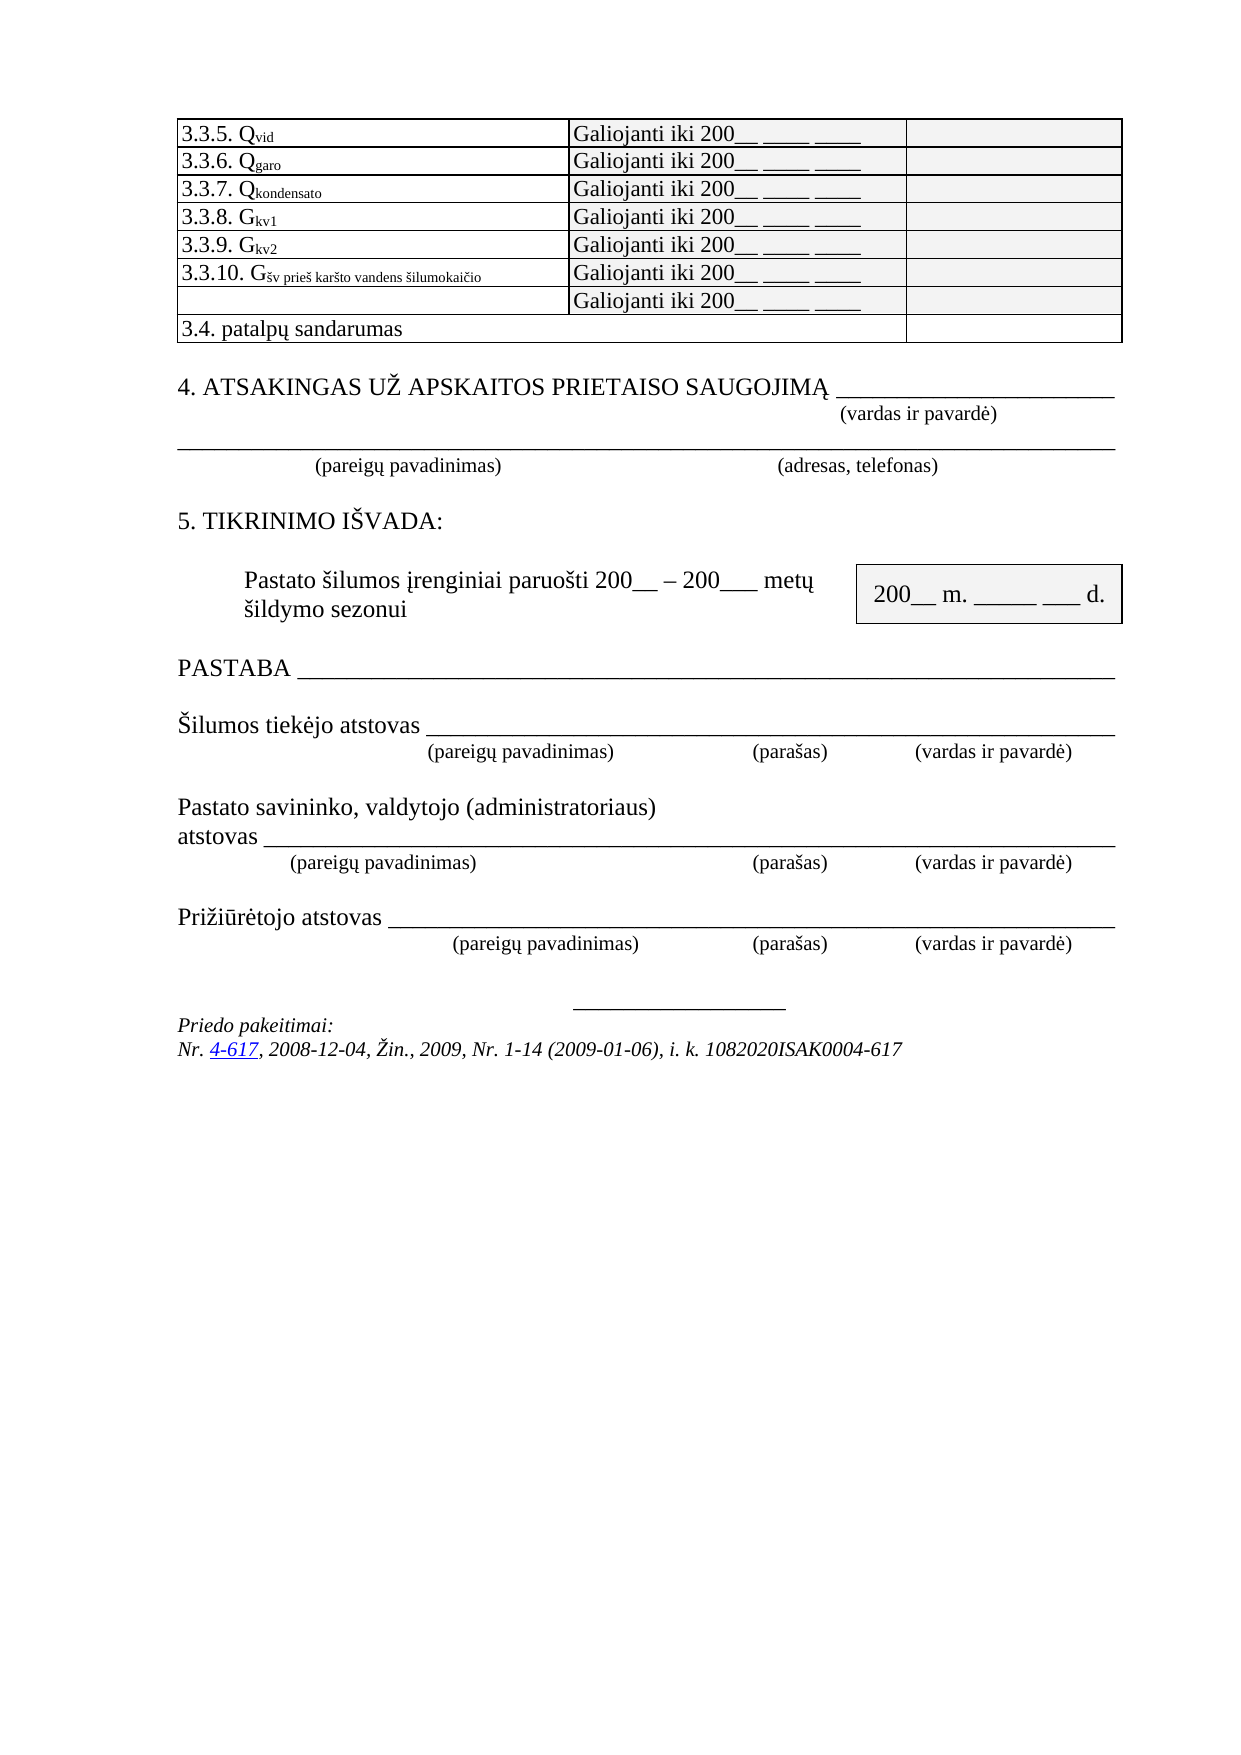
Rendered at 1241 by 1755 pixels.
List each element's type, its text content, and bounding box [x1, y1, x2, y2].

text (pareigų pavadinimas) (parašas) (vardas ir pavardė) [290, 849, 1181, 874]
table_cell Galiojanti iki 200__ ____ ____ [570, 120, 906, 146]
table_cell 3.3.8. Gkv1 [178, 203, 568, 230]
text _________________ [177, 984, 1181, 1013]
table_cell Galiojanti iki 200__ ____ ____ [570, 231, 906, 258]
table_cell Galiojanti iki 200__ ____ ____ [570, 203, 906, 230]
table_cell [907, 176, 1121, 202]
text Priedo pakeitimai: [177, 1013, 1181, 1037]
table_cell 3.3.6. Qgaro [178, 148, 568, 174]
text Prižiūrėtojo atstovas [177, 902, 1181, 931]
table_cell [907, 120, 1121, 146]
table_cell 3.3.10. Gšv prieš karšto vandens šilumokaičio [178, 259, 568, 286]
text atstovas [177, 821, 1181, 849]
table_cell [178, 287, 568, 313]
table_header 200__ m. _____ ___ d. [857, 565, 1121, 623]
table_cell [907, 148, 1121, 174]
table_cell 3.3.5. Qvid [178, 120, 568, 146]
text Šilumos tiekėjo atstovas [177, 711, 1181, 739]
table_cell Galiojanti iki 200__ ____ ____ [570, 287, 906, 313]
table_cell [907, 259, 1121, 286]
table_cell 3.3.7. Qkondensato [178, 176, 568, 202]
table_cell Galiojanti iki 200__ ____ ____ [570, 259, 906, 286]
text (pareigų pavadinimas) (parašas) (vardas ir pavardė) [177, 931, 1181, 955]
table_cell Galiojanti iki 200__ ____ ____ [570, 176, 906, 202]
table_cell [907, 231, 1121, 258]
text PASTABA [177, 653, 1181, 682]
text _ [177, 424, 1181, 453]
text Pastato savininko, valdytojo (administratoriaus) [177, 792, 1181, 821]
text (pareigų pavadinimas) (adresas, telefonas) [315, 453, 1181, 477]
text 4. ATSAKINGAS UŽ APSKAITOS PRIETAISO SAUGOJIMĄ [177, 372, 1181, 401]
table_cell Galiojanti iki 200__ ____ ____ [570, 148, 906, 174]
table_cell 3.3.9. Gkv2 [178, 231, 568, 258]
text Nr. 4-617, 2008-12-04, Žin., 2009, Nr. 1-14 (2009-01-06), i. k. 1082020ISAK0004-617 [177, 1037, 1181, 1061]
table_cell [907, 203, 1121, 230]
table_header Pastato šilumos įrenginiai paruošti 200__ – 200___ metų šildymo sezonui [177, 564, 856, 623]
text 5. TIKRINIMO IŠVADA: [177, 506, 1181, 535]
table_cell [907, 315, 1121, 341]
text (pareigų pavadinimas) (parašas) (vardas ir pavardė) [427, 739, 1181, 763]
table_cell 3.4. patalpų sandarumas [178, 315, 906, 341]
text (vardas ir pavardė) [840, 401, 1181, 424]
table_cell [907, 287, 1121, 313]
